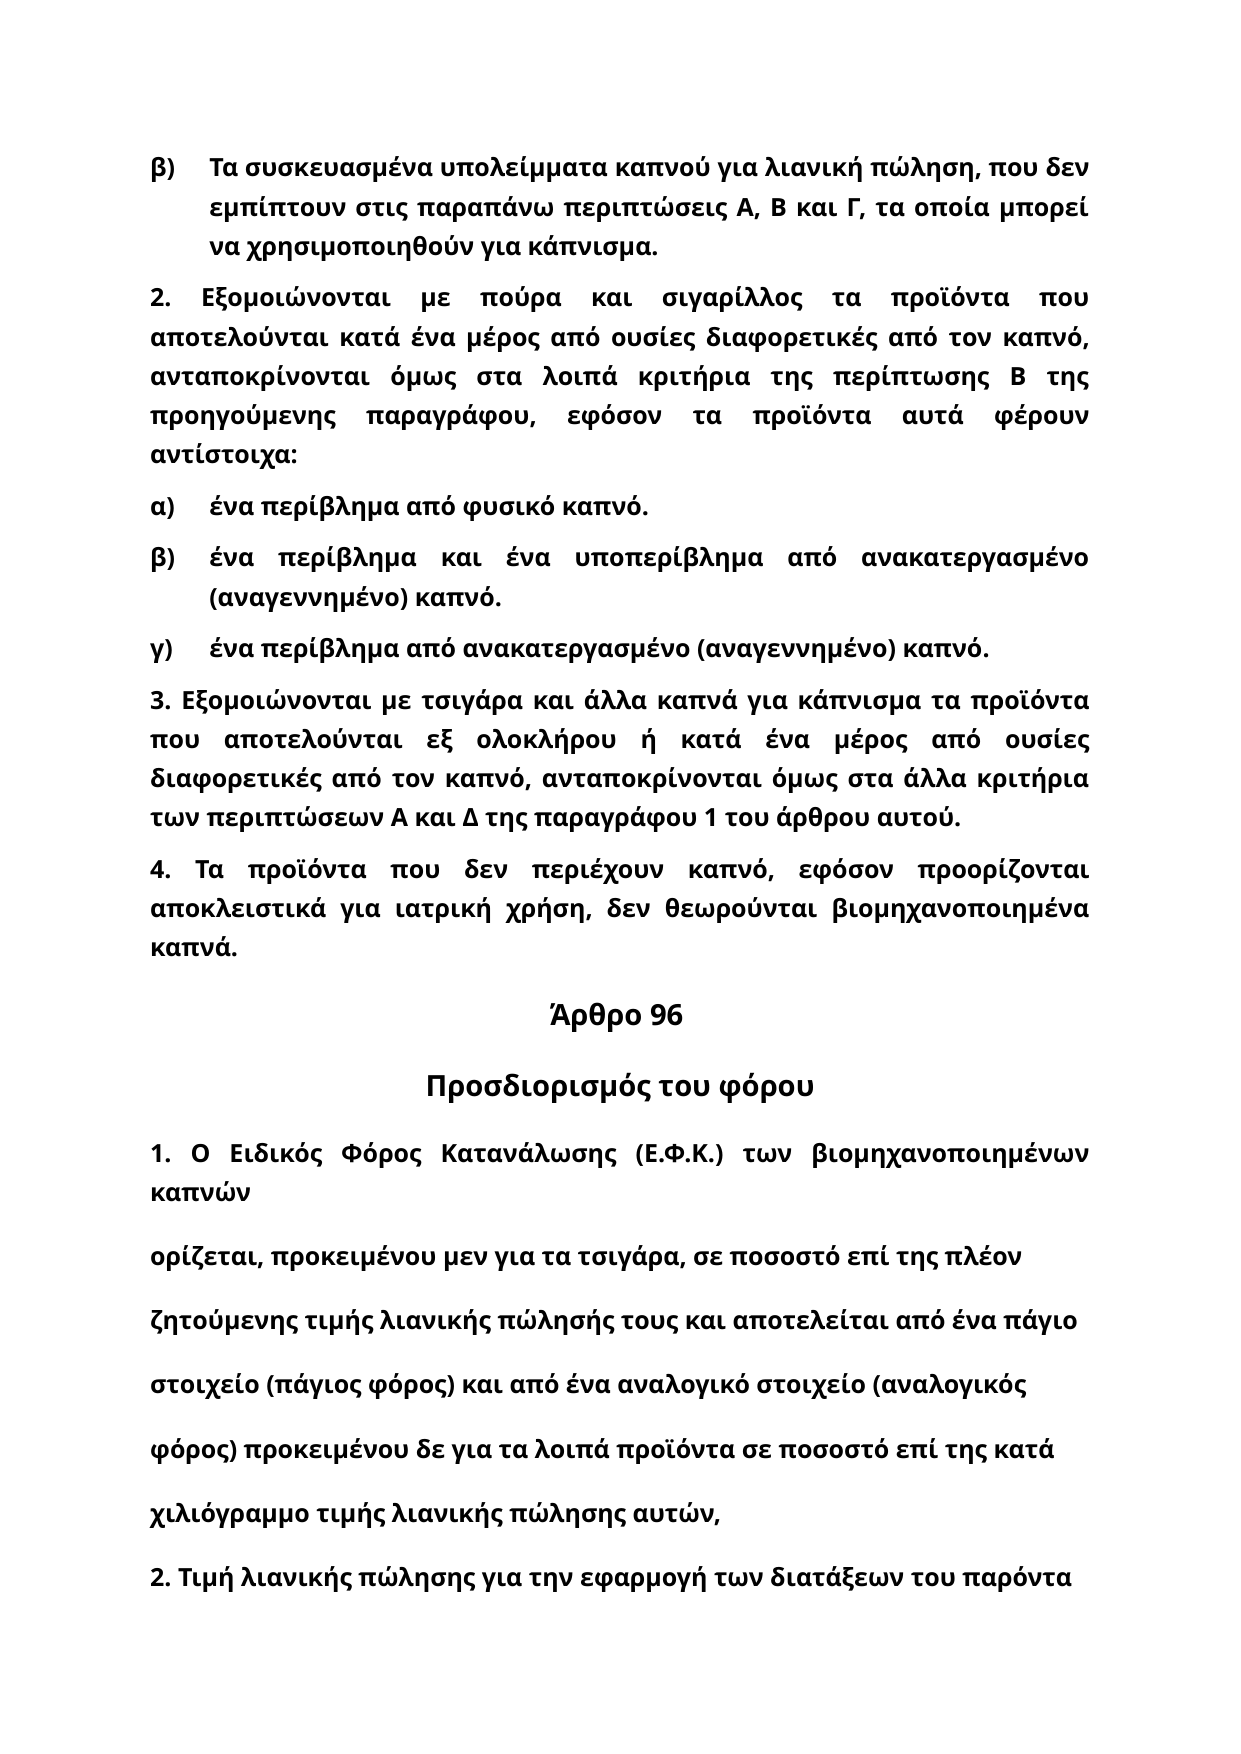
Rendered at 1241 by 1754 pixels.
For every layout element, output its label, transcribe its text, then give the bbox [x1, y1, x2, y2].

list γ) ένα περίβλημα από ανακατεργασμένο (αναγεννημένο) καπνό. [150, 631, 1090, 665]
list β) Τα συσκευασμένα υπολείμματα καπνού για λιανική πώληση, που δεν εμπίπτουν στις παραπάνω περιπτώσεις Α, Β και Γ, τα οποία μπορεί να χρησιμοποιηθούν για κάπνισμα. [150, 150, 1090, 262]
list α) ένα περίβλημα από φυσικό καπνό. [150, 488, 1090, 522]
text ορίζεται, προκειμένου μεν για τα τσιγάρα, σε ποσοστό επί της πλέον [150, 1239, 1090, 1273]
text 2. Τιμή λιανικής πώλησης για την εφαρμογή των διατάξεων του παρόντα [150, 1559, 1090, 1594]
text ζητούμενης τιμής λιανικής πώλησής τους και αποτελείται από ένα πάγιο [150, 1303, 1090, 1337]
list β) ένα περίβλημα και ένα υποπερίβλημα από ανακατεργασμένο (αναγεννημένο) καπνό. [150, 540, 1090, 613]
subtitle Άρθρο 96 [150, 994, 1090, 1034]
text 4. Τα προϊόντα που δεν περιέχουν καπνό, εφόσον προορίζονται αποκλειστικά για ιατρική χρήση, δεν θεωρούνται βιομηχανοποιημένα καπνά. [150, 852, 1090, 964]
text 3. Εξομοιώνονται με τσιγάρα και άλλα καπνά για κάπνισμα τα προϊόντα που αποτελούνται εξ ολοκλήρου ή κατά ένα μέρος από ουσίες διαφορετικές από τον καπνό, ανταποκρίνονται όμως στα άλλα κριτήρια των περιπτώσεων Α και Δ της παραγράφου 1 του άρθρου αυτού. [150, 682, 1090, 834]
subtitle Προσδιορισμός του φόρου [150, 1065, 1090, 1104]
text στοιχείο (πάγιος φόρος) και από ένα αναλογικό στοιχείο (αναλογικός [150, 1367, 1090, 1401]
text 1. Ο Ειδικός Φόρος Κατανάλωσης (Ε.Φ.Κ.) των βιομηχανοποιημένων καπνών [150, 1135, 1090, 1209]
text φόρος) προκειμένου δε για τα λοιπά προϊόντα σε ποσοστό επί της κατά [150, 1431, 1090, 1465]
text χιλιόγραμμο τιμής λιανικής πώλησης αυτών, [150, 1495, 1090, 1529]
text 2. Εξομοιώνονται με πούρα και σιγαρίλλος τα προϊόντα που αποτελούνται κατά ένα μέρος από ουσίες διαφορετικές από τον καπνό, ανταποκρίνονται όμως στα λοιπά κριτήρια της περίπτωσης Β της προηγούμενης παραγράφου, εφόσον τα προϊόντα αυτά φέρουν αντίστοιχα: [150, 280, 1090, 471]
